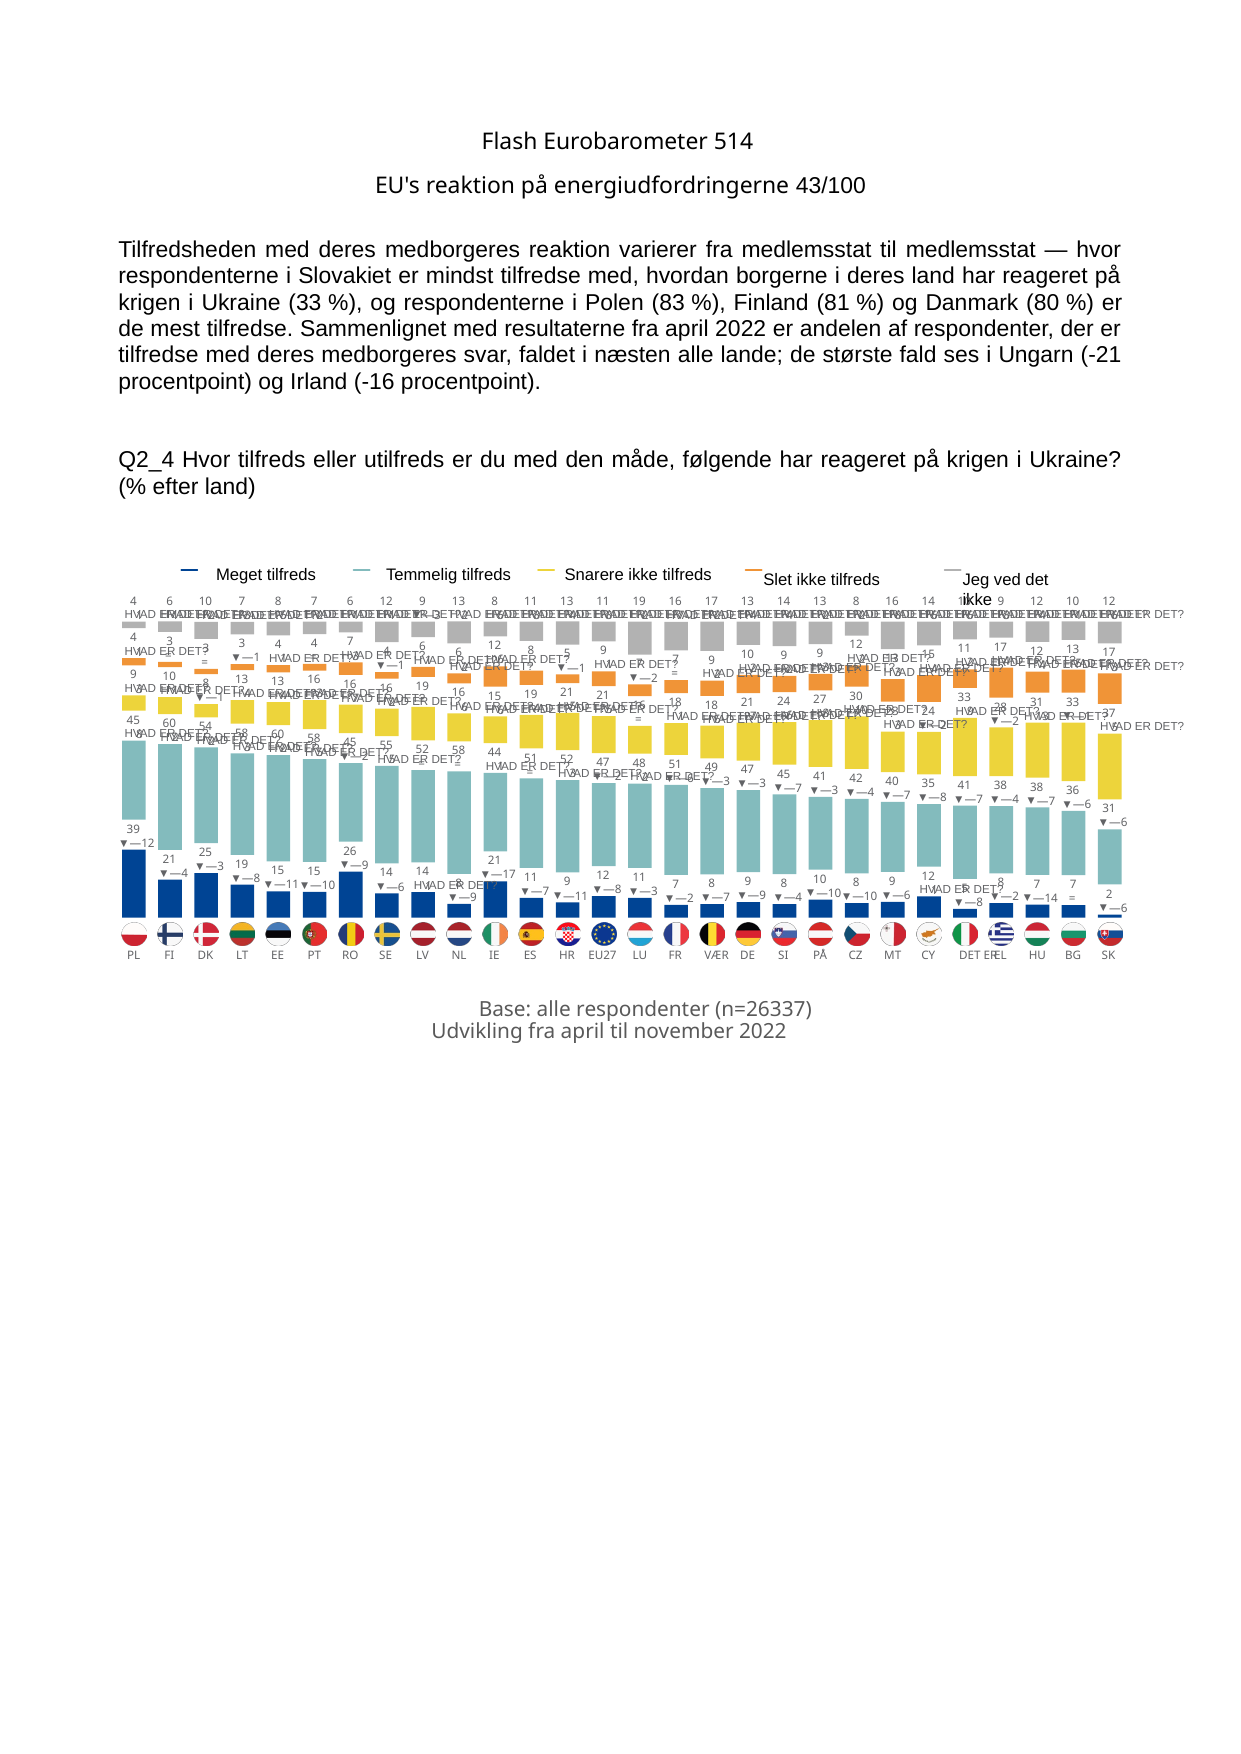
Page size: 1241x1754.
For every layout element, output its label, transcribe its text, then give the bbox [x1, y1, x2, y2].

picture [555, 922, 581, 946]
picture [374, 922, 400, 946]
picture [916, 922, 942, 946]
picture [952, 922, 978, 946]
picture [410, 922, 436, 946]
picture [844, 922, 870, 946]
picture [988, 922, 1014, 946]
picture [591, 922, 617, 946]
picture [627, 922, 653, 946]
picture [121, 922, 147, 946]
picture [663, 922, 689, 946]
picture [808, 922, 833, 946]
picture [771, 922, 797, 946]
picture [265, 922, 291, 946]
text Tilfredsheden med deres medborgeres reaktion varierer fra medlemsstat til medlemsstat — hvor respondenterne i Slovakiet er mindst tilfredse med, hvordan borgerne i deres land har reageret på krigen i Ukraine (33 %), og respondenterne i Polen (83 %), Finland (81 %) og Danmark (80 %) er de mest tilfredse. Sammenlignet med resultaterne fra april 2022 er andelen af respondenter, der er tilfredse med deres medborgeres svar, faldet i næsten alle lande; de største fald ses i Ungarn (-21 procentpoint) og Irland (-16 procentpoint). [118, 236, 1122, 394]
picture [1097, 922, 1123, 946]
picture [482, 922, 508, 946]
picture [880, 922, 906, 946]
picture [518, 922, 544, 946]
picture [446, 922, 472, 946]
picture [229, 922, 255, 946]
picture [1024, 922, 1050, 946]
picture [338, 922, 364, 946]
picture [1061, 922, 1086, 946]
text Q2_4 Hvor tilfreds eller utilfreds er du med den måde, følgende har reageret på krigen i Ukraine? (% efter land) [118, 446, 1122, 499]
picture [699, 922, 725, 946]
picture [157, 922, 183, 946]
picture [735, 922, 761, 946]
picture [302, 922, 327, 946]
picture [193, 922, 219, 946]
